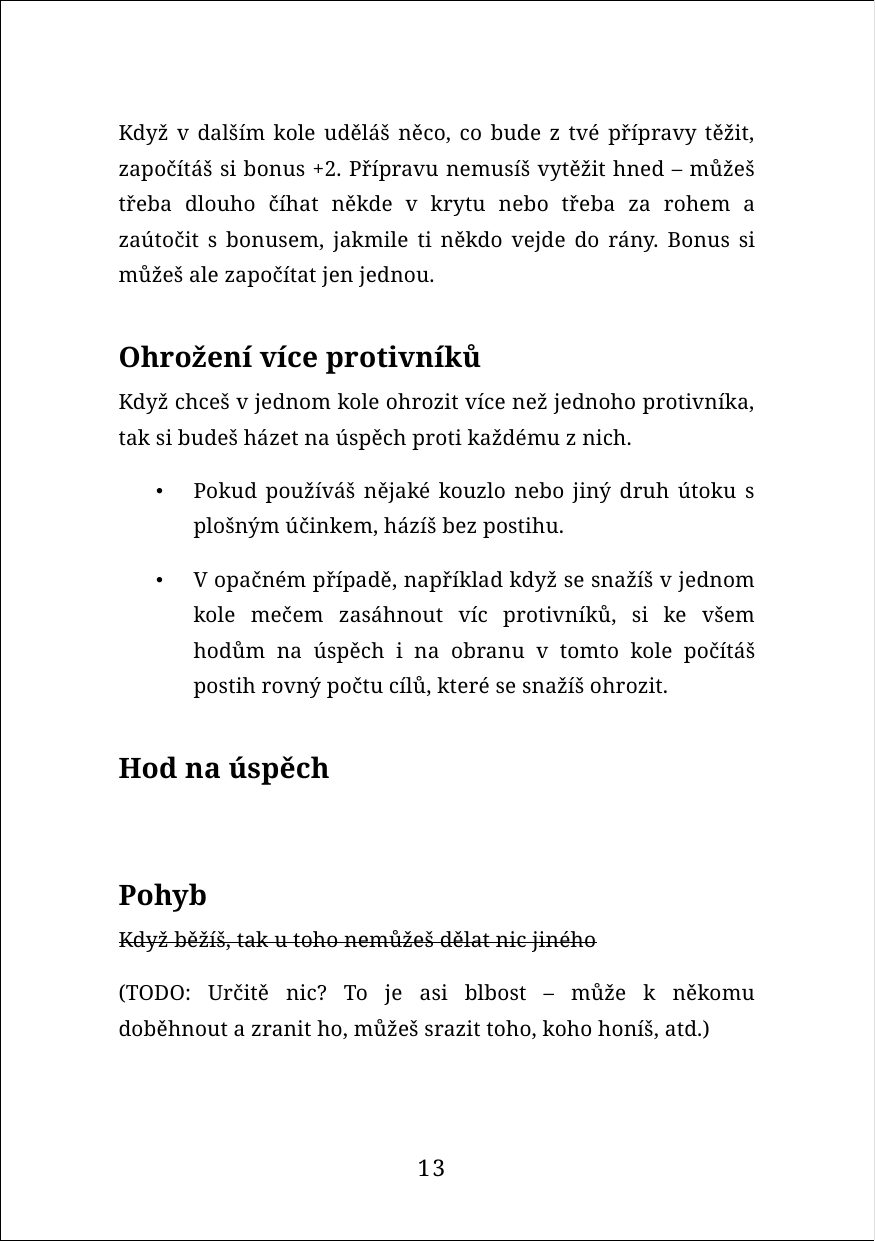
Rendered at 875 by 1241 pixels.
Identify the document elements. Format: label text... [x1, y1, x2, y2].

text Když běžíš, tak u toho nemůžeš dělat nic jiného [118, 925, 756, 954]
text (TODO: Určitě nic? To je asi blbost – může k někomu doběhnout a zranit ho, můžeš srazit toho, koho honíš, atd.) [118, 978, 756, 1042]
text Když v dalším kole uděláš něco, co bude z tvé přípravy těžit, započítáš si bonus +2. Přípravu nemusíš vytěžit hned – můžeš třeba dlouho číhat někde v krytu nebo třeba za rohem a zaútočit s bonusem, jakmile ti někdo vejde do rány. Bonus si můžeš ale započítat jen jednou. [118, 118, 756, 289]
text Když chceš v jednom kole ohrozit více než jednoho protivníka, tak si budeš házet na úspěch proti každému z nich. [118, 387, 756, 451]
subtitle Ohrožení více protivníků [118, 337, 756, 376]
list Pokud používáš nějaké kouzlo nebo jiný druh útoku s plošným účinkem, házíš bez postihu. [156, 476, 756, 540]
subtitle Pohyb [118, 875, 756, 913]
subtitle Hod na úspěch [118, 748, 756, 787]
list V opačném případě, například když se snažíš v jednom kole mečem zasáhnout víc protivníků, si ke všem hodům na úspěch i na obranu v tomto kole počítáš postih rovný počtu cílů, které se snažíš ohrozit. [156, 565, 756, 700]
